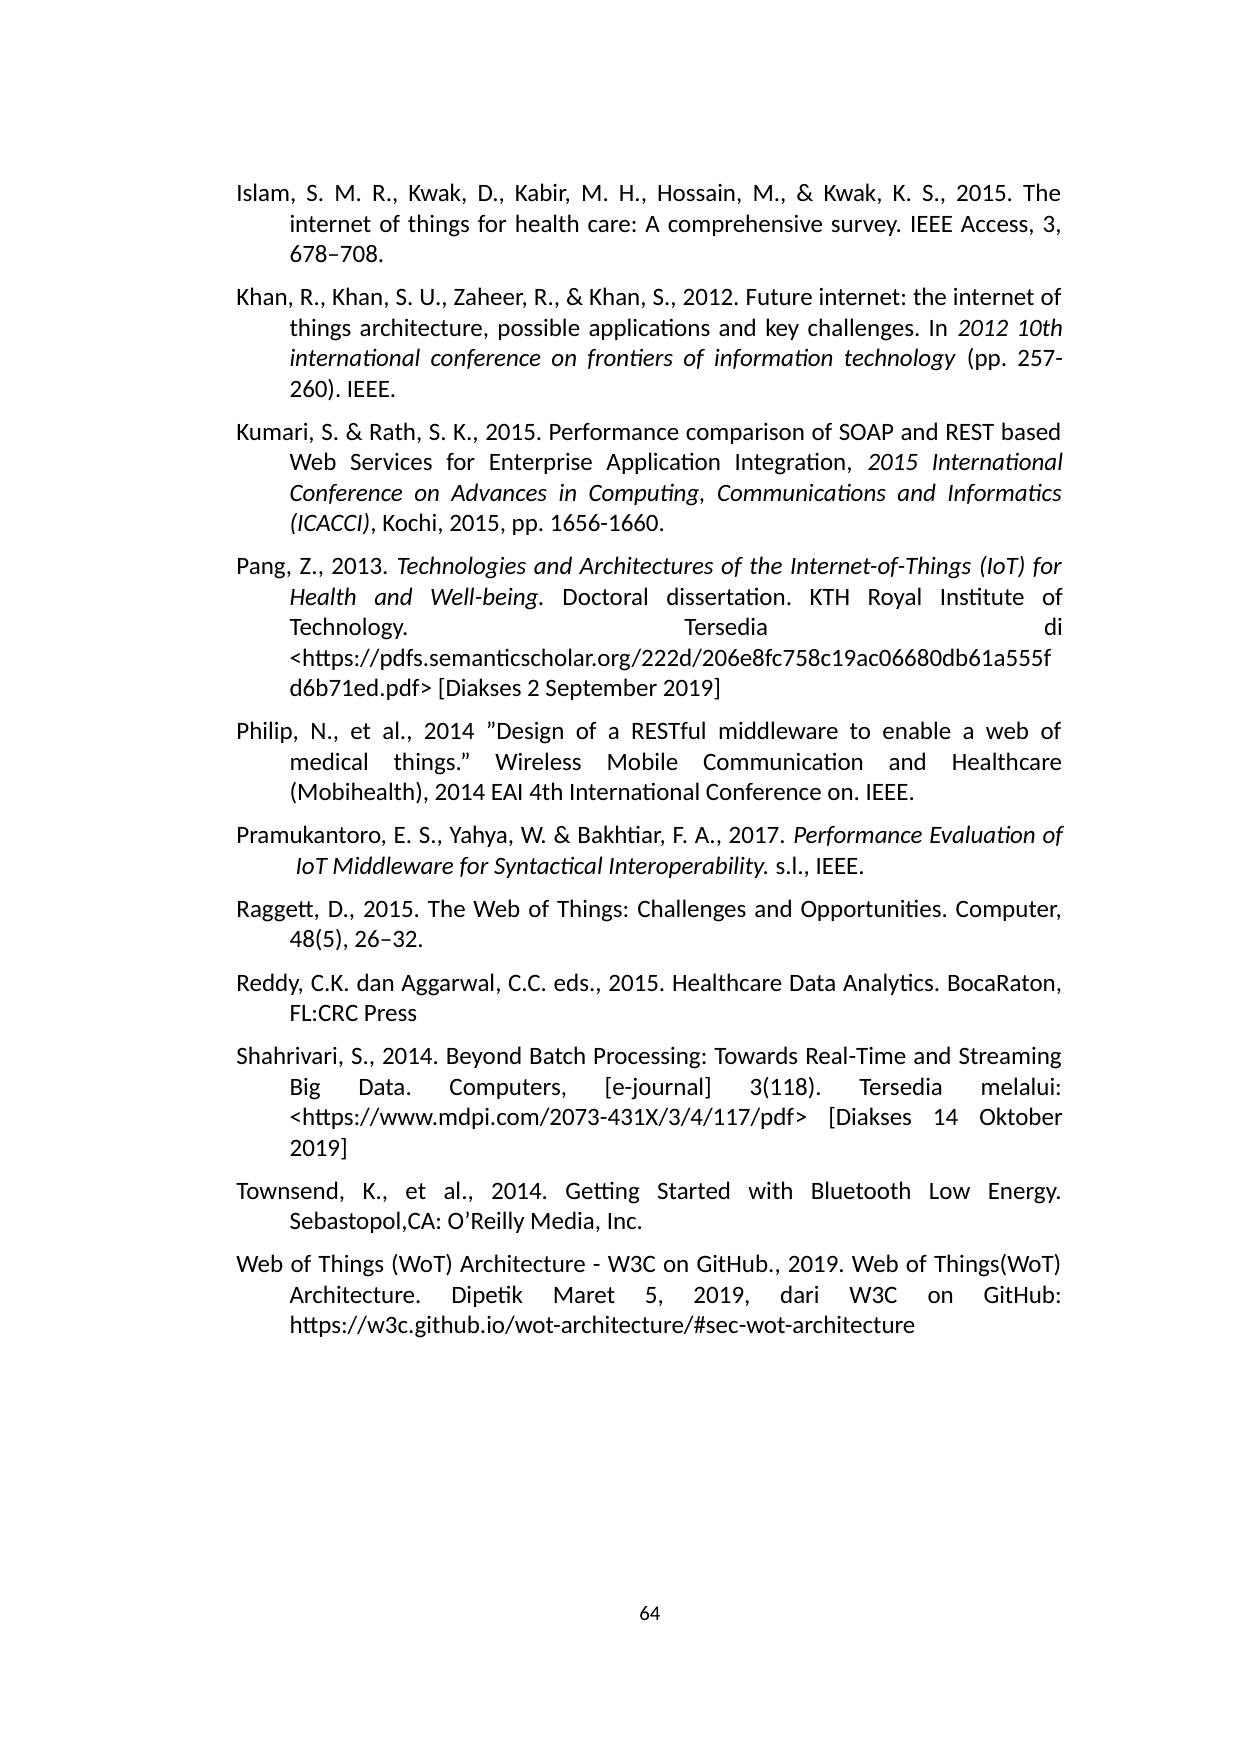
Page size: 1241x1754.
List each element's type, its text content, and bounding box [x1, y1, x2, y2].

text Pramukantoro, E. S., Yahya, W. & Bakhtiar, F. A., 2017. Performance Evaluation of IoT Middleware for Syntactical Interoperability. s.l., IEEE. [236, 819, 1063, 881]
text Raggett, D., 2015. The Web of Things: Challenges and Opportunities. Computer, 48(5), 26–32. [236, 893, 1063, 954]
text Pang, Z., 2013. Technologies and Architectures of the Internet-of-Things (IoT) for Health and Well-being. Doctoral dissertation. KTH Royal Institute of Technology. Tersedia di <https://pdfs.semanticscholar.org/222d/206e8fc758c19ac06680db61a555fd6b71ed.pdf> [Diakses 2 September 2019] [236, 550, 1063, 703]
text Shahrivari, S., 2014. Beyond Batch Processing: Towards Real-Time and Streaming Big Data. Computers, [e-journal] 3(118). Tersedia melalui: <https://www.mdpi.com/2073-431X/3/4/117/pdf> [Diakses 14 Oktober 2019] [236, 1040, 1063, 1162]
text Islam, S. M. R., Kwak, D., Kabir, M. H., Hossain, M., & Kwak, K. S., 2015. The internet of things for health care: A comprehensive survey. IEEE Access, 3, 678–708. [236, 177, 1063, 269]
text Khan, R., Khan, S. U., Zaheer, R., & Khan, S., 2012. Future internet: the internet of things architecture, possible applications and key challenges. In 2012 10th international conference on frontiers of information technology (pp. 257-260). IEEE. [236, 281, 1063, 403]
text Philip, N., et al., 2014 ”Design of a RESTful middleware to enable a web of medical things.” Wireless Mobile Communication and Healthcare (Mobihealth), 2014 EAI 4th International Conference on. IEEE. [236, 716, 1063, 807]
text Townsend, K., et al., 2014. Getting Started with Bluetooth Low Energy. Sebastopol,CA: O’Reilly Media, Inc. [236, 1175, 1063, 1236]
text Kumari, S. & Rath, S. K., 2015. Performance comparison of SOAP and REST based Web Services for Enterprise Application Integration, 2015 International Conference on Advances in Computing, Communications and Informatics (ICACCI), Kochi, 2015, pp. 1656-1660. [236, 416, 1063, 538]
text Reddy, C.K. dan Aggarwal, C.C. eds., 2015. Healthcare Data Analytics. BocaRaton, FL:CRC Press [236, 967, 1063, 1028]
text Web of Things (WoT) Architecture - W3C on GitHub., 2019. Web of Things(WoT) Architecture. Dipetik Maret 5, 2019, dari W3C on GitHub: https://w3c.github.io/wot-architecture/#sec-wot-architecture [236, 1248, 1063, 1340]
